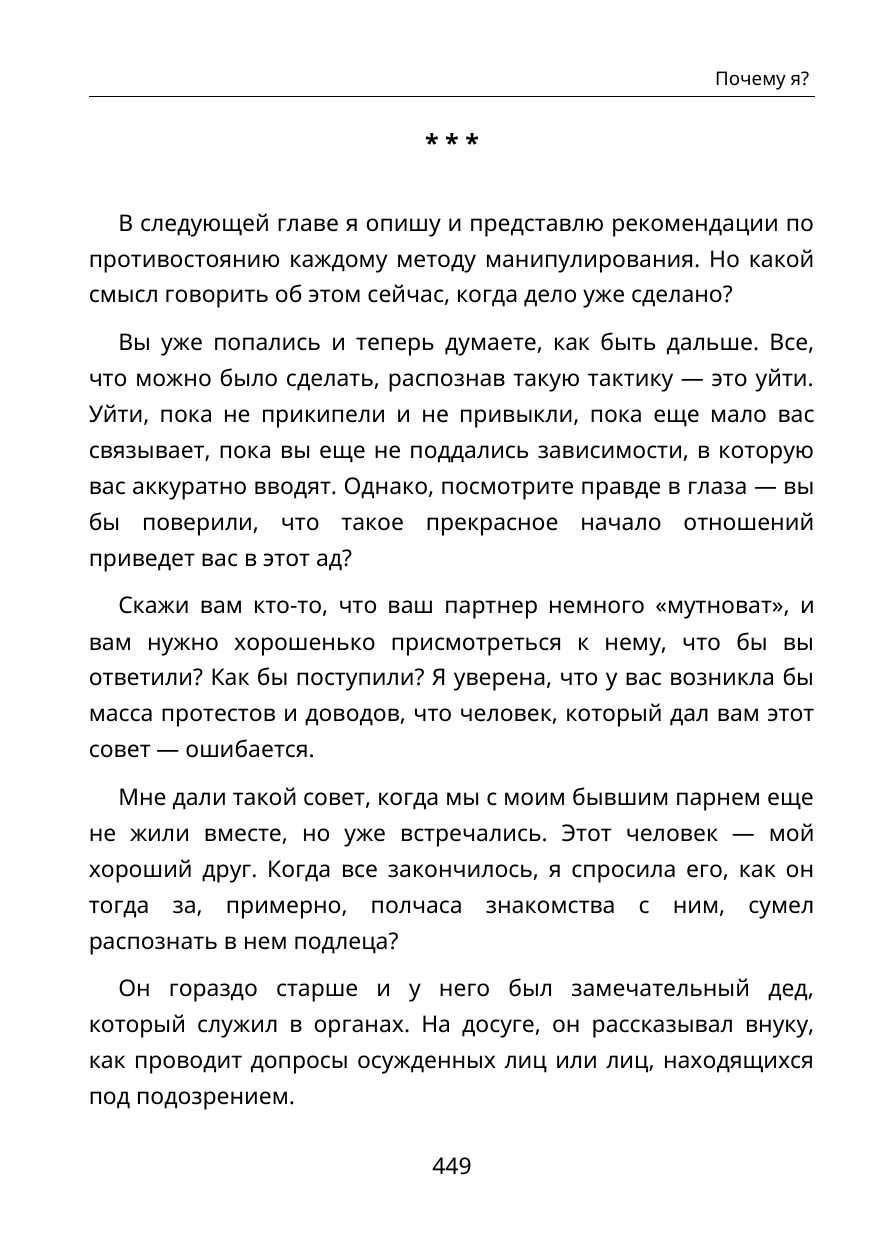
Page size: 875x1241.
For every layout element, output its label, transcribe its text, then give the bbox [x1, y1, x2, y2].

subtitle * * * [88, 126, 815, 160]
text Вы уже попались и теперь думаете, как быть дальше. Все, что можно было сделать, распознав такую тактику — это уйти. Уйти, пока не прикипели и не привыкли, пока еще мало вас связывает, пока вы еще не поддались зависимости, в которую вас аккуратно вводят. Однако, посмотрите правде в глаза — вы бы поверили, что такое прекрасное начало отношений приведет вас в этот ад? [88, 326, 815, 573]
text Скажи вам кто-то, что ваш партнер немного «мутноват», и вам нужно хорошенько присмотреться к нему, что бы вы ответили? Как бы поступили? Я уверена, что у вас возникла бы масса протестов и доводов, что человек, который дал вам этот совет — ошибается. [88, 589, 815, 764]
text Мне дали такой совет, когда мы с моим бывшим парнем еще не жили вместе, но уже встречались. Этот человек — мой хороший друг. Когда все закончилось, я спросила его, как он тогда за, примерно, полчаса знакомства с ним, сумел распознать в нем подлеца? [88, 781, 815, 956]
text Он гораздо старше и у него был замечательный дед, который служил в органах. На досуге, он рассказывал внуку, как проводит допросы осужденных лиц или лиц, находящихся под подозрением. [88, 972, 815, 1111]
text В следующей главе я опишу и представлю рекомендации по противостоянию каждому методу манипулирования. Но какой смысл говорить об этом сейчас, когда дело уже сделано? [88, 207, 815, 310]
